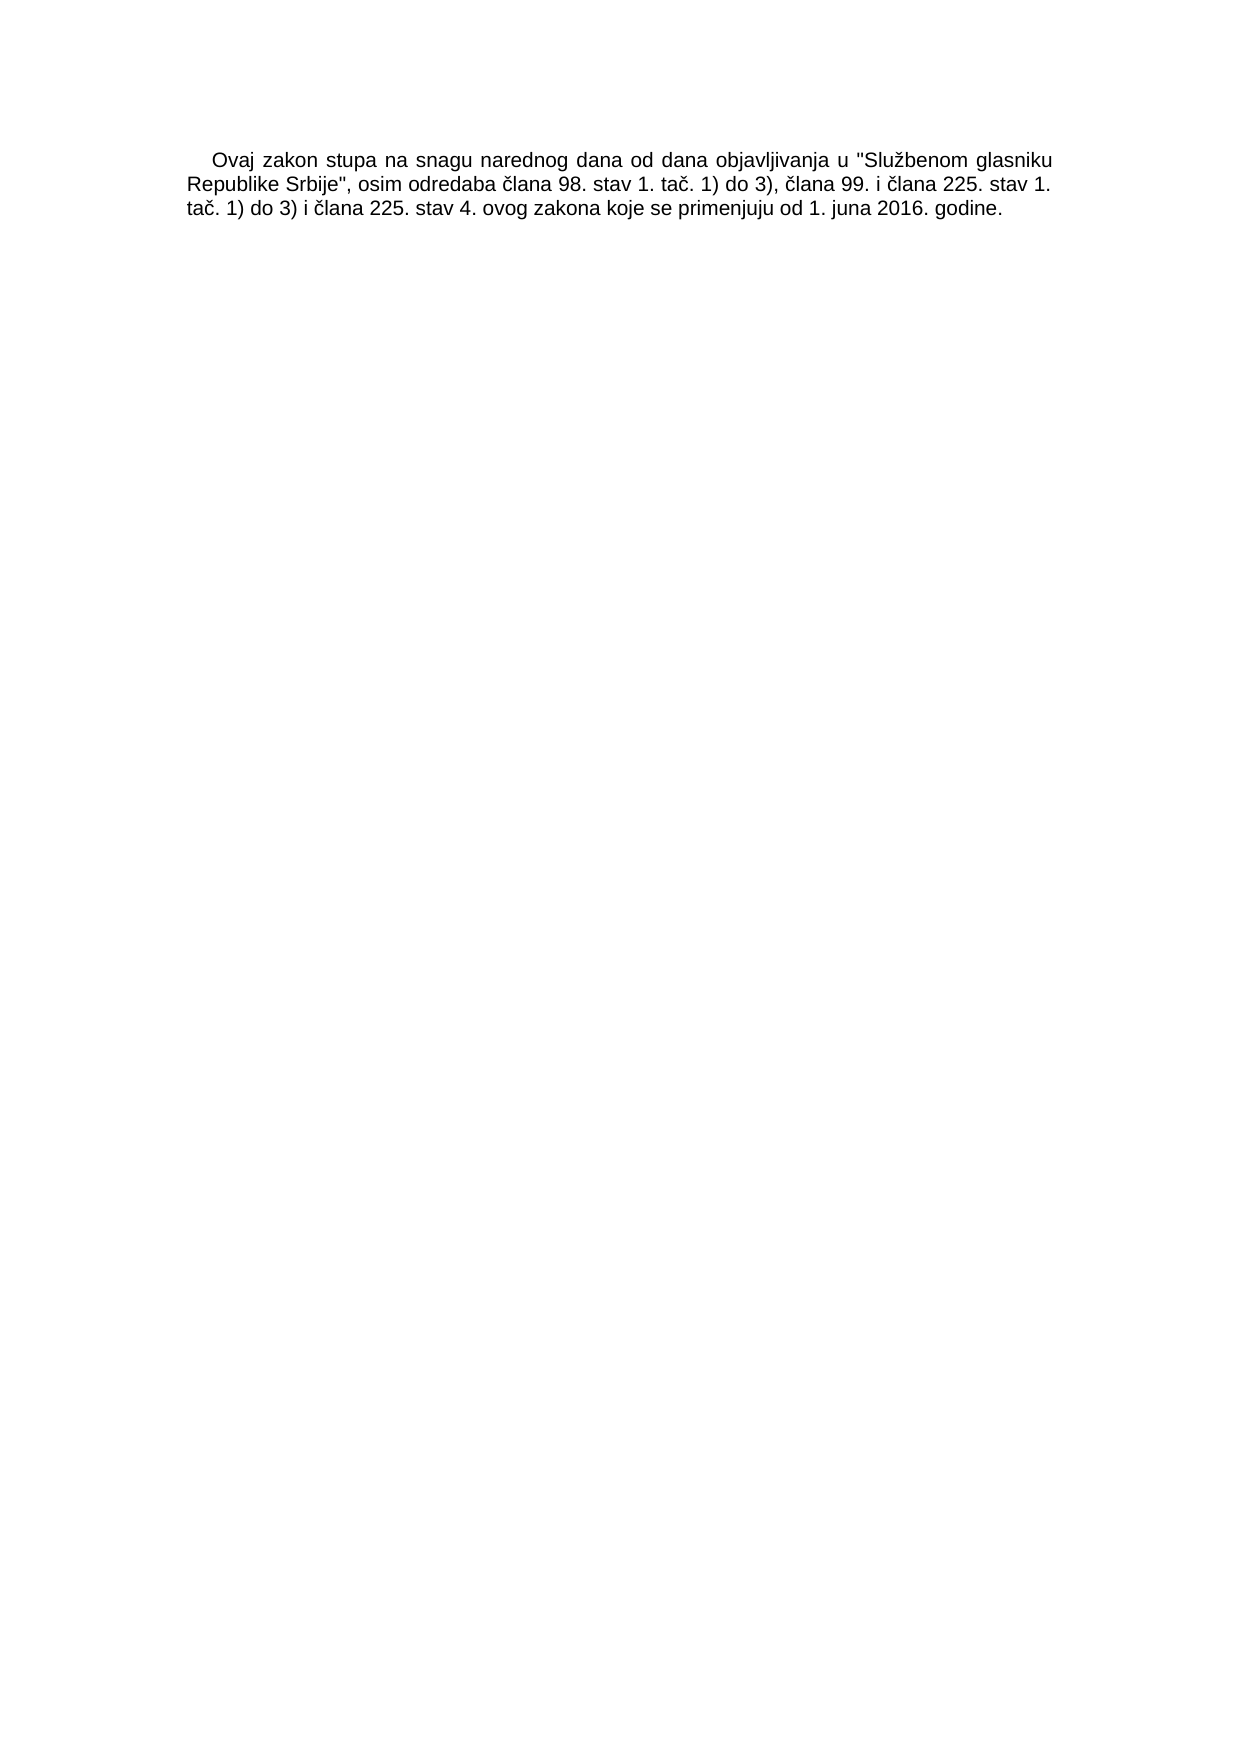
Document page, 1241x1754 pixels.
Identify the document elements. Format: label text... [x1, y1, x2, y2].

text Ovaj zakon stupa na snagu narednog dana od dana objavljivanja u "Službenom glasniku Republike Srbije", osim odredaba člana 98. stav 1. tač. 1) do 3), člana 99. i člana 225. stav 1. tač. 1) do 3) i člana 225. stav 4. ovog zakona koje se primenjuju od 1. juna 2016. godine. [187, 148, 1053, 219]
